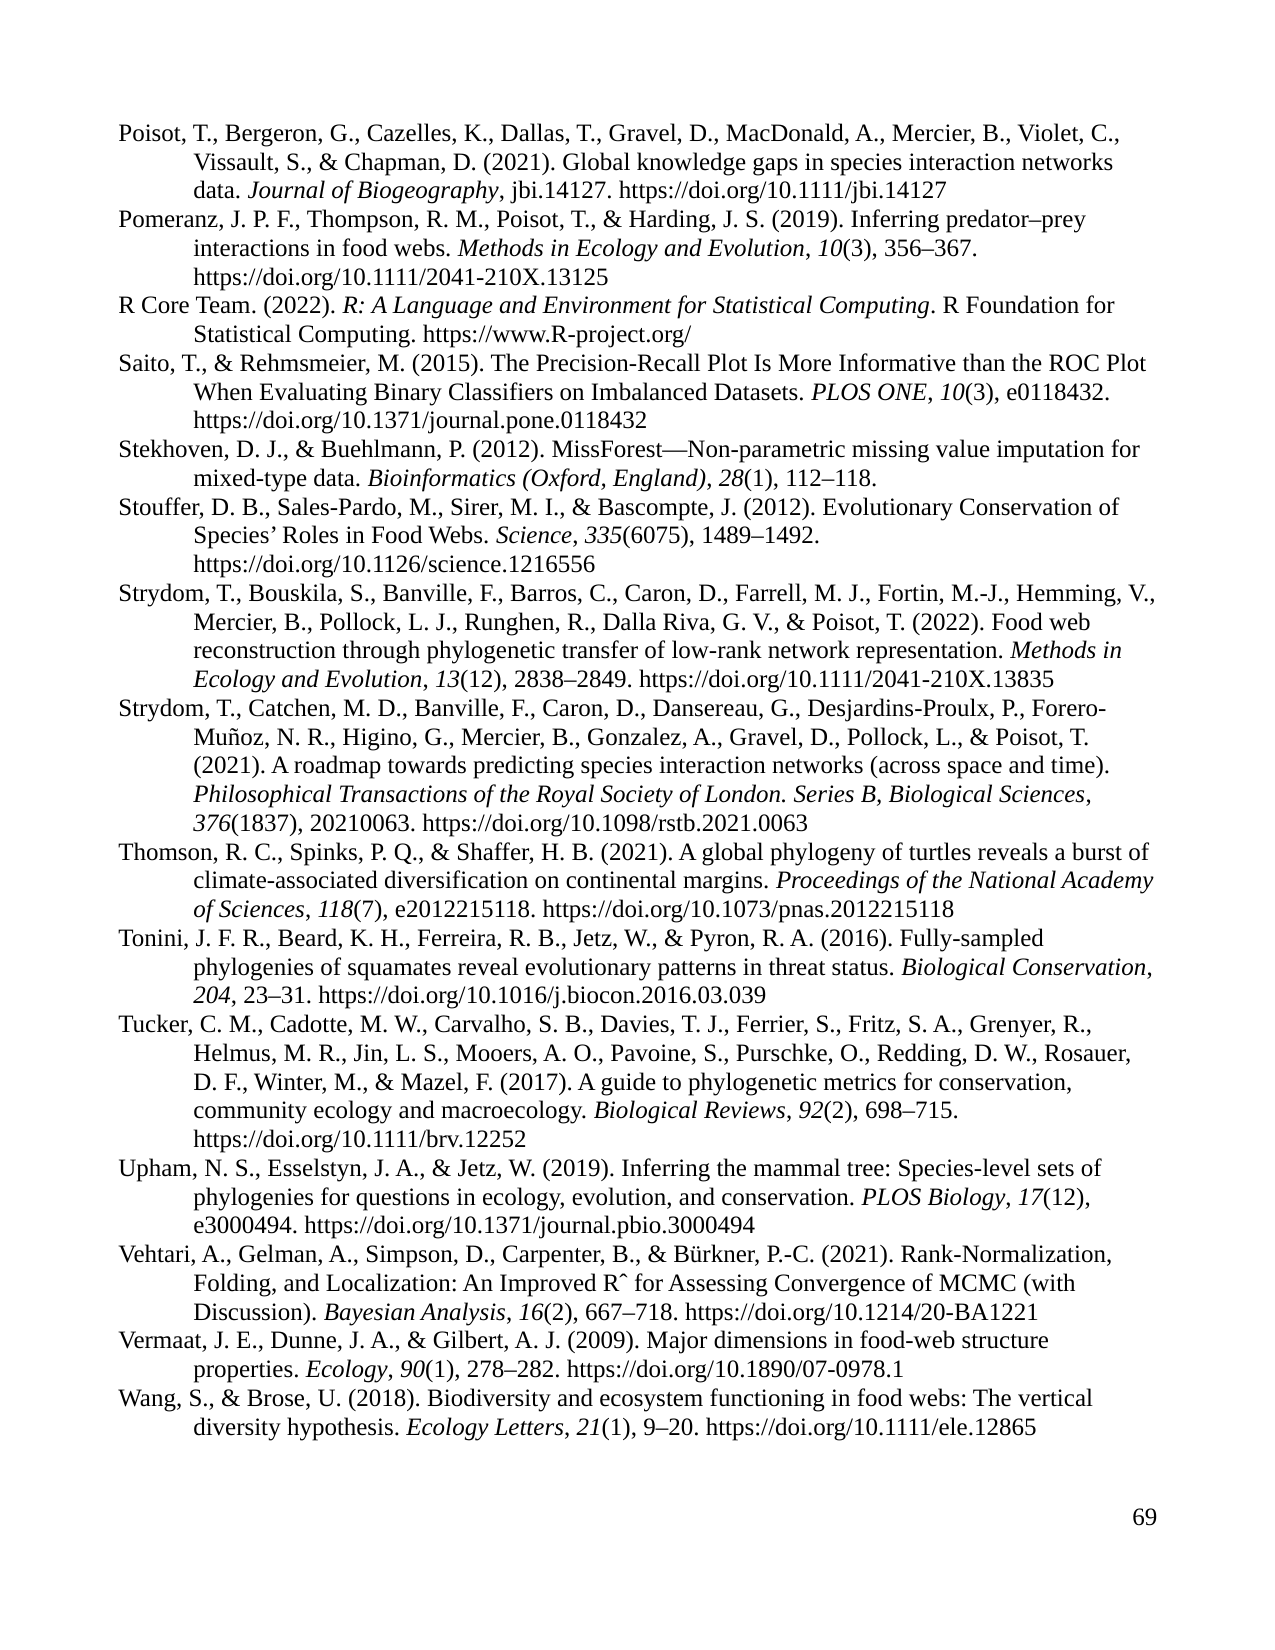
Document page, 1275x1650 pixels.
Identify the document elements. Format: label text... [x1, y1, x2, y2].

text Stekhoven, D. J., & Buehlmann, P. (2012). MissForest—Non-parametric missing value imputation for mixed-type data. Bioinformatics (Oxford, England), 28(1), 112–118. [118, 434, 1157, 492]
text Saito, T., & Rehmsmeier, M. (2015). The Precision-Recall Plot Is More Informative than the ROC Plot When Evaluating Binary Classifiers on Imbalanced Datasets. PLOS ONE, 10(3), e0118432. https://doi.org/10.1371/journal.pone.0118432 [118, 348, 1157, 434]
text R Core Team. (2022). R: A Language and Environment for Statistical Computing. R Foundation for Statistical Computing. https://www.R-project.org/ [118, 291, 1157, 348]
text Tonini, J. F. R., Beard, K. H., Ferreira, R. B., Jetz, W., & Pyron, R. A. (2016). Fully-sampled phylogenies of squamates reveal evolutionary patterns in threat status. Biological Conservation, 204, 23–31. https://doi.org/10.1016/j.biocon.2016.03.039 [118, 923, 1157, 1009]
text Thomson, R. C., Spinks, P. Q., & Shaffer, H. B. (2021). A global phylogeny of turtles reveals a burst of climate-associated diversification on continental margins. Proceedings of the National Academy of Sciences, 118(7), e2012215118. https://doi.org/10.1073/pnas.2012215118 [118, 837, 1157, 923]
text Wang, S., & Brose, U. (2018). Biodiversity and ecosystem functioning in food webs: The vertical diversity hypothesis. Ecology Letters, 21(1), 9–20. https://doi.org/10.1111/ele.12865 [118, 1383, 1157, 1441]
text Strydom, T., Bouskila, S., Banville, F., Barros, C., Caron, D., Farrell, M. J., Fortin, M.-J., Hemming, V., Mercier, B., Pollock, L. J., Runghen, R., Dalla Riva, G. V., & Poisot, T. (2022). Food web reconstruction through phylogenetic transfer of low-rank network representation. Methods in Ecology and Evolution, 13(12), 2838–2849. https://doi.org/10.1111/2041-210X.13835 [118, 578, 1157, 693]
text Vehtari, A., Gelman, A., Simpson, D., Carpenter, B., & Bürkner, P.-C. (2021). Rank-Normalization, Folding, and Localization: An Improved Rˆ for Assessing Convergence of MCMC (with Discussion). Bayesian Analysis, 16(2), 667–718. https://doi.org/10.1214/20-BA1221 [118, 1239, 1157, 1326]
text Upham, N. S., Esselstyn, J. A., & Jetz, W. (2019). Inferring the mammal tree: Species-level sets of phylogenies for questions in ecology, evolution, and conservation. PLOS Biology, 17(12), e3000494. https://doi.org/10.1371/journal.pbio.3000494 [118, 1153, 1157, 1239]
text Vermaat, J. E., Dunne, J. A., & Gilbert, A. J. (2009). Major dimensions in food-web structure properties. Ecology, 90(1), 278–282. https://doi.org/10.1890/07-0978.1 [118, 1326, 1157, 1383]
text Tucker, C. M., Cadotte, M. W., Carvalho, S. B., Davies, T. J., Ferrier, S., Fritz, S. A., Grenyer, R., Helmus, M. R., Jin, L. S., Mooers, A. O., Pavoine, S., Purschke, O., Redding, D. W., Rosauer, D. F., Winter, M., & Mazel, F. (2017). A guide to phylogenetic metrics for conservation, community ecology and macroecology. Biological Reviews, 92(2), 698–715. https://doi.org/10.1111/brv.12252 [118, 1009, 1157, 1153]
text Strydom, T., Catchen, M. D., Banville, F., Caron, D., Dansereau, G., Desjardins-Proulx, P., Forero-Muñoz, N. R., Higino, G., Mercier, B., Gonzalez, A., Gravel, D., Pollock, L., & Poisot, T. (2021). A roadmap towards predicting species interaction networks (across space and time). Philosophical Transactions of the Royal Society of London. Series B, Biological Sciences, 376(1837), 20210063. https://doi.org/10.1098/rstb.2021.0063 [118, 693, 1157, 837]
text Poisot, T., Bergeron, G., Cazelles, K., Dallas, T., Gravel, D., MacDonald, A., Mercier, B., Violet, C., Vissault, S., & Chapman, D. (2021). Global knowledge gaps in species interaction networks data. Journal of Biogeography, jbi.14127. https://doi.org/10.1111/jbi.14127 [118, 118, 1157, 204]
text Pomeranz, J. P. F., Thompson, R. M., Poisot, T., & Harding, J. S. (2019). Inferring predator–prey interactions in food webs. Methods in Ecology and Evolution, 10(3), 356–367. https://doi.org/10.1111/2041-210X.13125 [118, 204, 1157, 291]
text Stouffer, D. B., Sales-Pardo, M., Sirer, M. I., & Bascompte, J. (2012). Evolutionary Conservation of Species’ Roles in Food Webs. Science, 335(6075), 1489–1492. https://doi.org/10.1126/science.1216556 [118, 492, 1157, 578]
